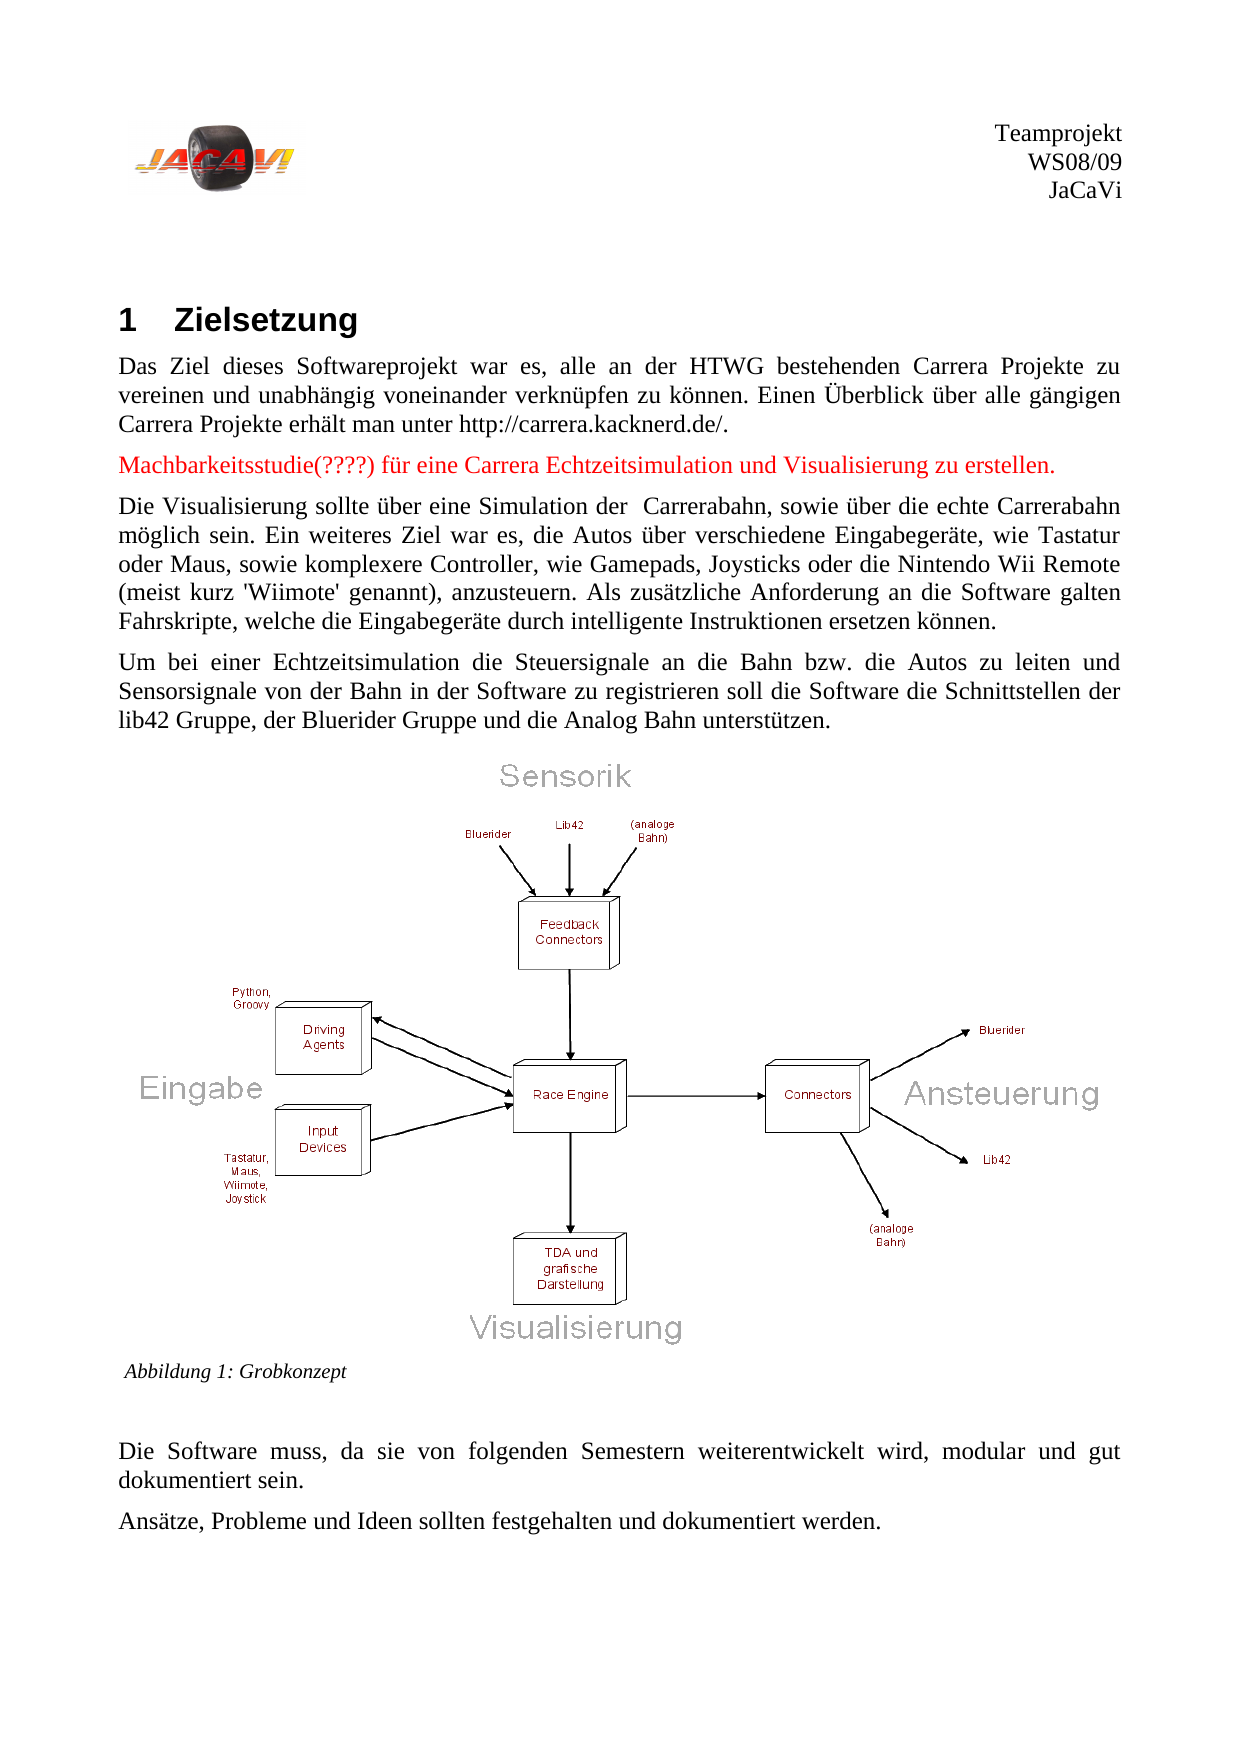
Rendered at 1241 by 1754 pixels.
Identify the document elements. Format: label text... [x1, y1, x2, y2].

text Abbildung 1: Grobkonzept [124, 1359, 1119, 1383]
text Das Ziel dieses Softwareprojekt war es, alle an der HTWG bestehenden Carrera Projekte zu vereinen und unabhängig voneinander verknüpfen zu können. Einen Überblick über alle gängigen Carrera Projekte erhält man unter http://carrera.kacknerd.de/. [118, 351, 1122, 437]
text Machbarkeitsstudie(????) für eine Carrera Echtzeitsimulation und Visualisierung zu erstellen. [118, 450, 1122, 479]
text Ansätze, Probleme und Ideen sollten festgehalten und dokumentiert werden. [118, 1506, 1122, 1535]
picture [128, 120, 307, 195]
text Die Visualisierung sollte über eine Simulation der Carrerabahn, sowie über die echte Carrerabahn möglich sein. Ein weiteres Ziel war es, die Autos über verschiedene Eingabegeräte, wie Tastatur oder Maus, sowie komplexere Controller, wie Gamepads, Joysticks oder die Nintendo Wii Remote (meist kurz 'Wiimote' genannt), anzusteuern. Als zusätzliche Anforderung an die Software galten Fahrskripte, welche die Eingabegeräte durch intelligente Instruktionen ersetzen können. [118, 491, 1122, 635]
text Um bei einer Echtzeitsimulation die Steuersignale an die Bahn bzw. die Autos zu leiten und Sensorsignale von der Bahn in der Software zu registrieren soll die Software die Schnittstellen der lib42 Gruppe, der Bluerider Gruppe und die Analog Bahn unterstützen. [118, 647, 1122, 734]
picture [124, 746, 1119, 1359]
text Die Software muss, da sie von folgenden Semestern weiterentwickelt wird, modular und gut dokumentiert sein. [118, 1436, 1122, 1494]
subtitle Zielsetzung [118, 300, 1122, 339]
